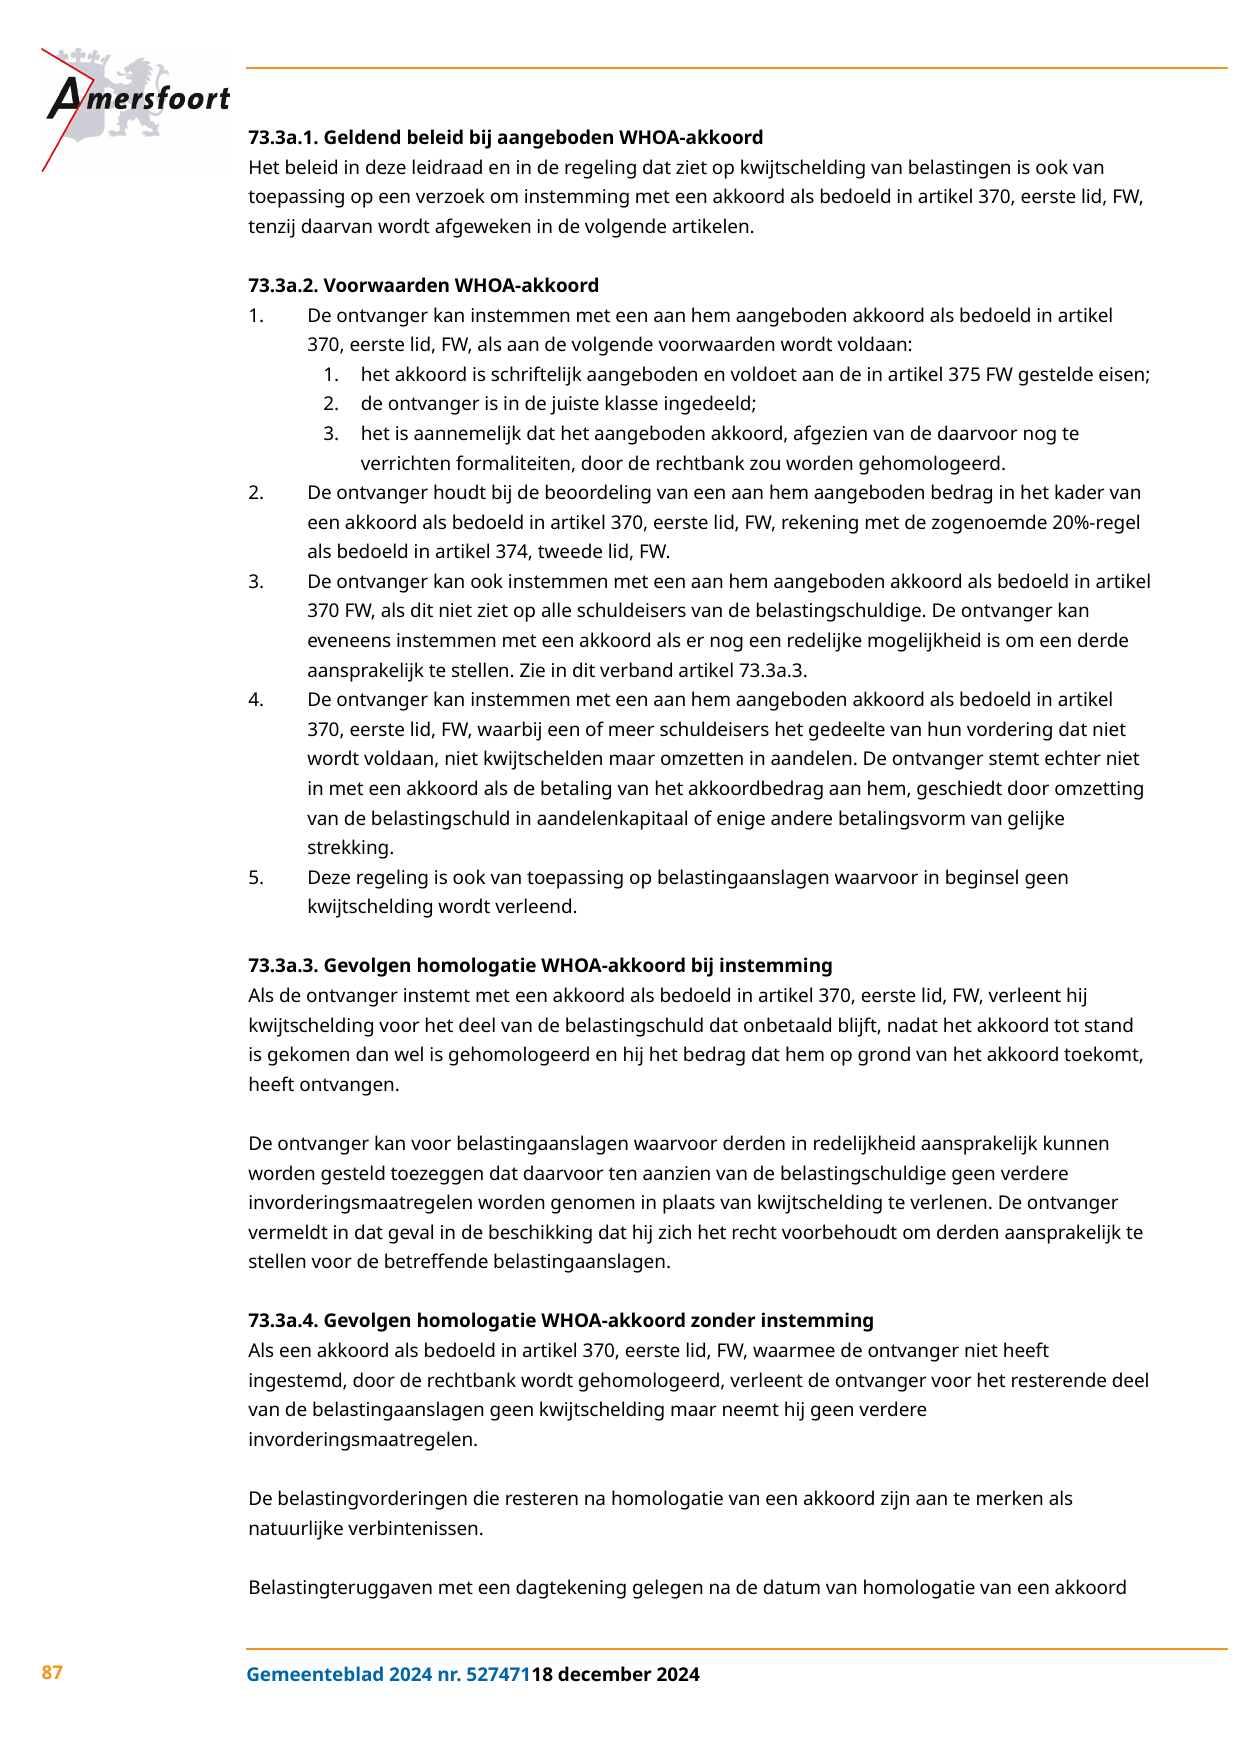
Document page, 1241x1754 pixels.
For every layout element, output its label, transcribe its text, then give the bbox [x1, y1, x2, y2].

text Als de ontvanger instemt met een akkoord als bedoeld in artikel 370, eerste lid, FW, verleent hij kwijtschelding voor het deel van de belastingschuld dat onbetaald blijft, nadat het akkoord tot stand is gekomen dan wel is gehomologeerd en hij het bedrag dat hem op grond van het akkoord toekomt, heeft ontvangen. [248, 982, 1152, 1097]
text Het beleid in deze leidraad en in de regeling dat ziet op kwijtschelding van belastingen is ook van toepassing op een verzoek om instemming met een akkoord als bedoeld in artikel 370, eerste lid, FW, tenzij daarvan wordt afgeweken in de volgende artikelen. [248, 154, 1152, 239]
list het is aannemelijk dat het aangeboden akkoord, afgezien van de daarvoor nog te verrichten formaliteiten, door de rechtbank zou worden gehomologeerd. [323, 420, 1152, 476]
list De ontvanger kan instemmen met een aan hem aangeboden akkoord als bedoeld in artikel 370, eerste lid, FW, waarbij een of meer schuldeisers het gedeelte van hun vordering dat niet wordt voldaan, niet kwijtschelden maar omzetten in aandelen. De ontvanger stemt echter niet in met een akkoord als de betaling van het akkoordbedrag aan hem, geschiedt door omzetting van de belastingschuld in aandelenkapitaal of enige andere betalingsvorm van gelijke strekking. [248, 686, 1152, 860]
text 73.3a.4. Gevolgen homologatie WHOA-akkoord zonder instemming [248, 1308, 1152, 1333]
text 73.3a.2. Voorwaarden WHOA-akkoord [248, 272, 1152, 298]
text De ontvanger kan voor belastingaanslagen waarvoor derden in redelijkheid aansprakelijk kunnen worden gesteld toezeggen dat daarvoor ten aanzien van de belastingschuldige geen verdere invorderingsmaatregelen worden genomen in plaats van kwijtschelding te verlenen. De ontvanger vermeldt in dat geval in de beschikking dat hij zich het recht voorbehoudt om derden aansprakelijk te stellen voor de betreffende belastingaanslagen. [248, 1130, 1152, 1274]
text Belastingteruggaven met een dagtekening gelegen na de datum van homologatie van een akkoord [248, 1574, 1152, 1600]
list Deze regeling is ook van toepassing op belastingaanslagen waarvoor in beginsel geen kwijtschelding wordt verleend. [248, 864, 1152, 919]
text Als een akkoord als bedoeld in artikel 370, eerste lid, FW, waarmee de ontvanger niet heeft ingestemd, door de rechtbank wordt gehomologeerd, verleent de ontvanger voor het resterende deel van de belastingaanslagen geen kwijtschelding maar neemt hij geen verdere invorderingsmaatregelen. [248, 1337, 1152, 1452]
list de ontvanger is in de juiste klasse ingedeeld; [323, 391, 1152, 416]
list De ontvanger houdt bij de beoordeling van een aan hem aangeboden bedrag in het kader van een akkoord als bedoeld in artikel 370, eerste lid, FW, rekening met de zogenoemde 20%-regel als bedoeld in artikel 374, tweede lid, FW. [248, 479, 1152, 564]
list het akkoord is schriftelijk aangeboden en voldoet aan de in artikel 375 FW gestelde eisen; [323, 361, 1152, 387]
list De ontvanger kan ook instemmen met een aan hem aangeboden akkoord als bedoeld in artikel 370 FW, als dit niet ziet op alle schuldeisers van de belastingschuldige. De ontvanger kan eveneens instemmen met een akkoord als er nog een redelijke mogelijkheid is om een derde aansprakelijk te stellen. Zie in dit verband artikel 73.3a.3. [248, 568, 1152, 683]
text 73.3a.1. Geldend beleid bij aangeboden WHOA-akkoord [248, 124, 1152, 150]
text 73.3a.3. Gevolgen homologatie WHOA-akkoord bij instemming [248, 953, 1152, 978]
picture [41, 47, 231, 172]
text De belastingvorderingen die resteren na homologatie van een akkoord zijn aan te merken als natuurlijke verbintenissen. [248, 1485, 1152, 1541]
list De ontvanger kan instemmen met een aan hem aangeboden akkoord als bedoeld in artikel 370, eerste lid, FW, als aan de volgende voorwaarden wordt voldaan: [248, 302, 1152, 357]
